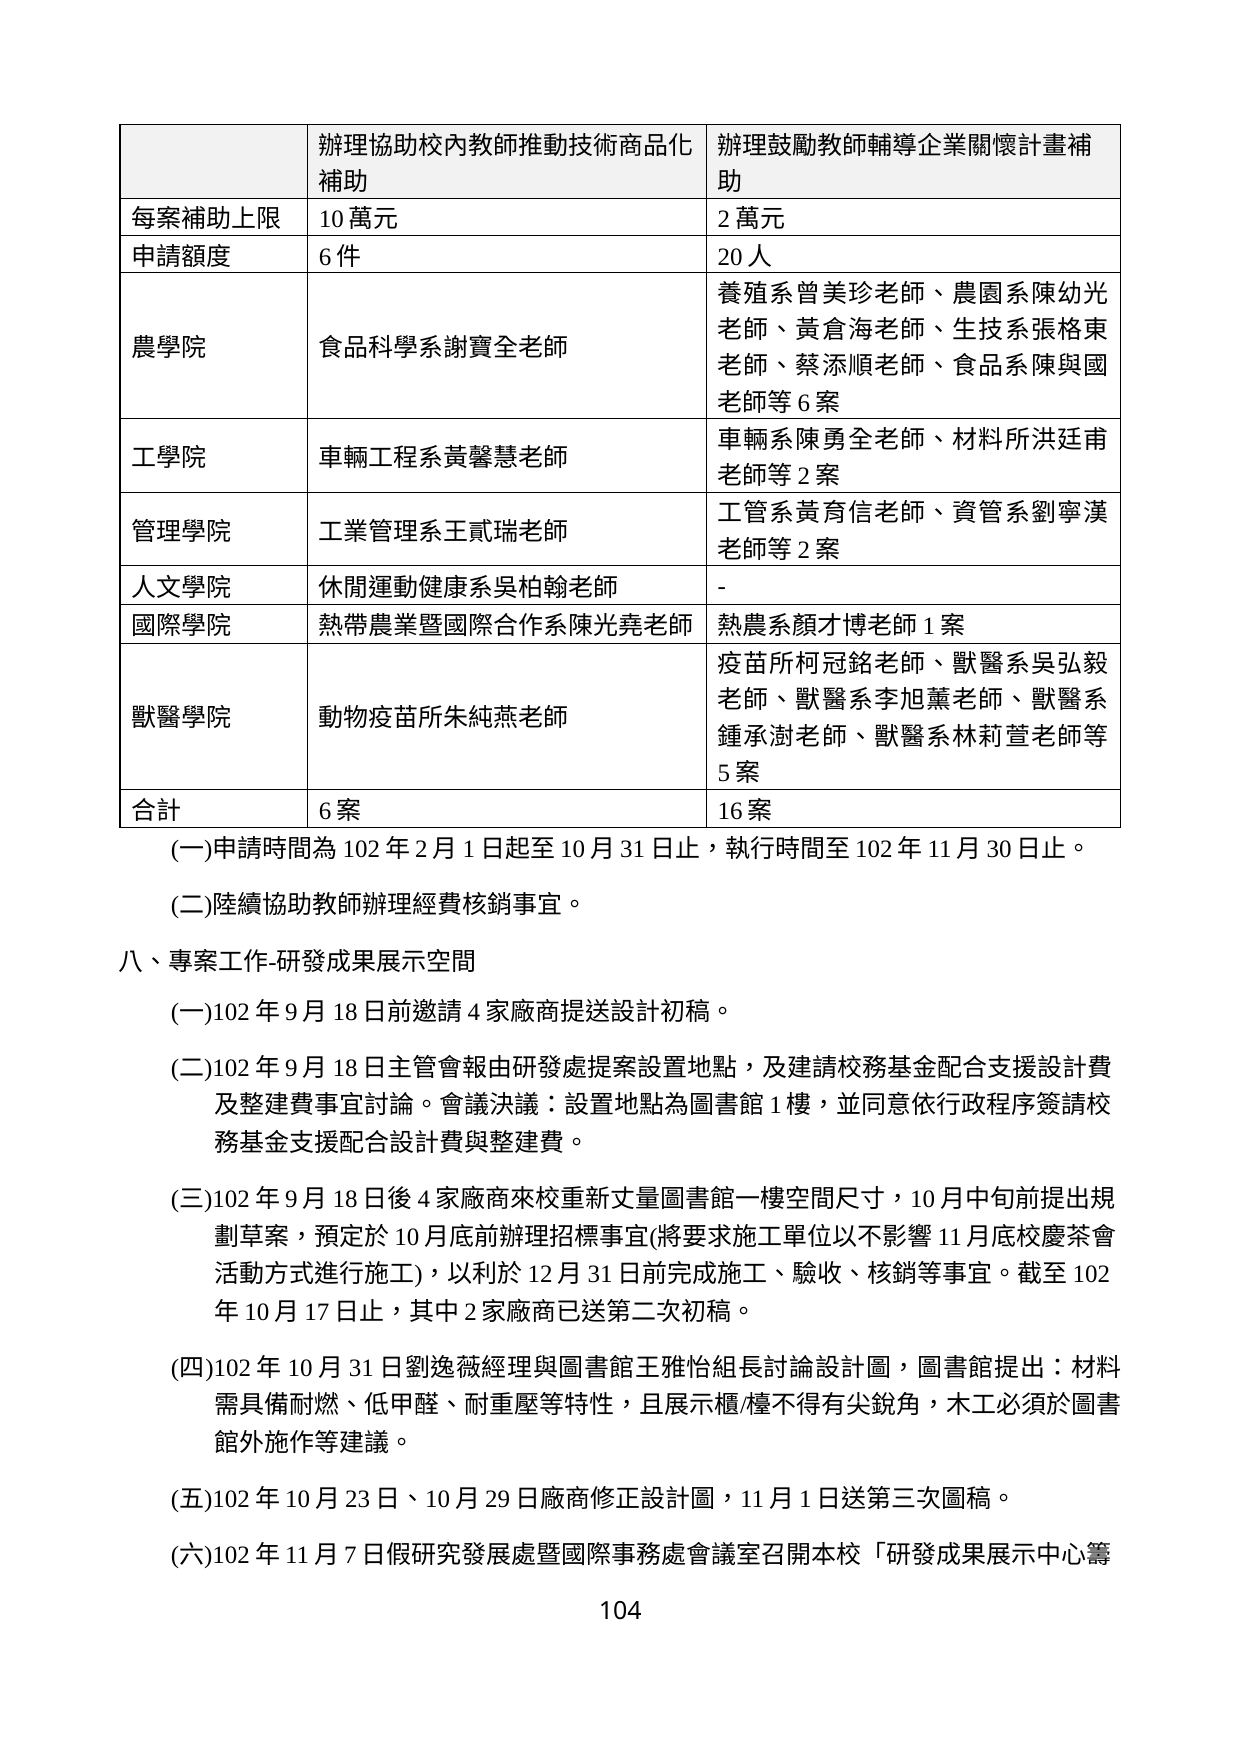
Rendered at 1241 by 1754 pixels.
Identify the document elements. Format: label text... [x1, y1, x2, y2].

table_cell 2萬元 [707, 199, 1120, 235]
text (五)102年10月23日、10月29日廠商修正設計圖，11月1日送第三次圖稿。 [171, 1478, 1122, 1516]
table_cell - [707, 566, 1120, 604]
table_cell 16案 [707, 790, 1120, 827]
table_cell 養殖系曾美珍老師、農園系陳幼光老師、黃倉海老師、生技系張格東老師、蔡添順老師、食品系陳與國老師等6案 [707, 273, 1120, 418]
table_cell 申請額度 [121, 236, 307, 272]
table_cell 人文學院 [121, 566, 307, 604]
text (四)102年10月31日劉逸薇經理與圖書館王雅怡組長討論設計圖，圖書館提出：材料需具備耐燃、低甲醛、耐重壓等特性，且展示櫃/檯不得有尖銳角，木工必須於圖書館外施作等建議。 [171, 1347, 1122, 1459]
table_header 辦理協助校內教師推動技術商品化補助 [308, 125, 706, 198]
table_cell 工管系黃育信老師、資管系劉寧漢老師等2案 [707, 493, 1120, 565]
table_cell 動物疫苗所朱純燕老師 [308, 644, 706, 788]
table_cell 6案 [308, 790, 706, 827]
table_cell 熱帶農業暨國際合作系陳光堯老師 [308, 605, 706, 642]
table_header [121, 125, 307, 198]
table_cell 每案補助上限 [121, 199, 307, 235]
table_cell 工業管理系王貳瑞老師 [308, 493, 706, 565]
table_cell 休閒運動健康系吳柏翰老師 [308, 566, 706, 604]
table_cell 農學院 [121, 273, 307, 418]
table_cell 疫苗所柯冠銘老師、獸醫系吳弘毅老師、獸醫系李旭薰老師、獸醫系鍾承澍老師、獸醫系林莉萱老師等5案 [707, 644, 1120, 788]
text (一)申請時間為102年2月1日起至10月31日止，執行時間至102年11月30日止。 [171, 828, 1122, 866]
table_cell 6件 [308, 236, 706, 272]
text (六)102年11月7日假研究發展處暨國際事務處會議室召開本校「研發成果展示中心籌 [171, 1534, 1122, 1572]
table_cell 國際學院 [121, 605, 307, 642]
text (一)102年9月18日前邀請4家廠商提送設計初稿。 [171, 991, 1122, 1028]
table_cell 合計 [121, 790, 307, 827]
text (二)陸續協助教師辦理經費核銷事宜。 [171, 884, 1122, 922]
table_cell 20人 [707, 236, 1120, 272]
table_cell 獸醫學院 [121, 644, 307, 788]
table_cell 10萬元 [308, 199, 706, 235]
text (二)102年9月18日主管會報由研發處提案設置地點，及建請校務基金配合支援設計費及整建費事宜討論。會議決議：設置地點為圖書館1樓，並同意依行政程序簽請校務基金支援配合設計費與整建費。 [171, 1047, 1122, 1159]
text (三)102年9月18日後4家廠商來校重新丈量圖書館一樓空間尺寸，10月中旬前提出規劃草案，預定於10月底前辦理招標事宜(將要求施工單位以不影響11月底校慶茶會活動方式進行施工)，以利於12月31日前完成施工、驗收、核銷等事宜。截至102年10月17日止，其中2家廠商已送第二次初稿。 [171, 1178, 1122, 1328]
text 八、專案工作-研發成果展示空間 [118, 941, 1122, 978]
table_header 辦理鼓勵教師輔導企業關懷計畫補助 [707, 125, 1120, 198]
table_cell 食品科學系謝寶全老師 [308, 273, 706, 418]
table_cell 工學院 [121, 419, 307, 492]
table_cell 熱農系顏才博老師1案 [707, 605, 1120, 642]
table_cell 車輛工程系黃馨慧老師 [308, 419, 706, 492]
table_cell 車輛系陳勇全老師、材料所洪廷甫老師等2案 [707, 419, 1120, 492]
table_cell 管理學院 [121, 493, 307, 565]
